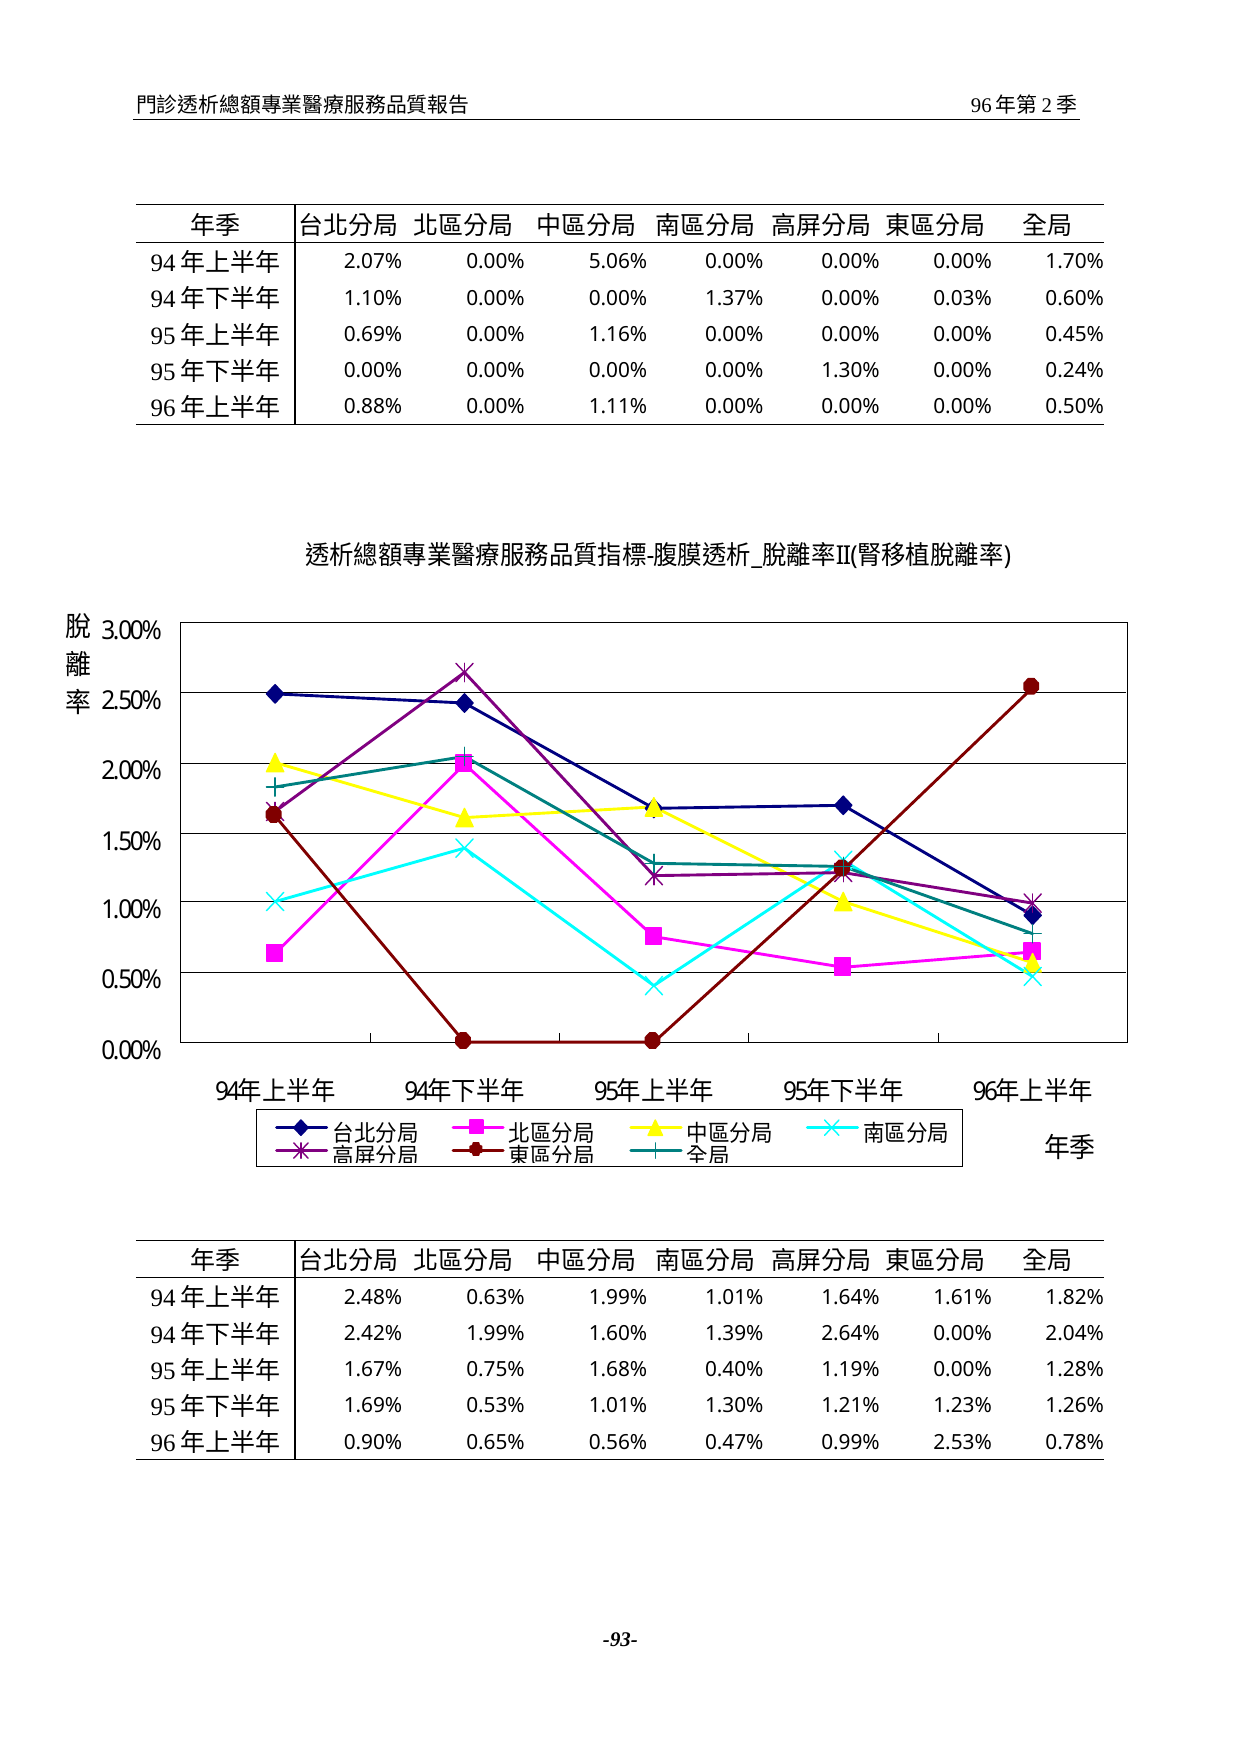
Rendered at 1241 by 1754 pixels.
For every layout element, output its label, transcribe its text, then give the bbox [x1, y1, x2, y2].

table_cell 1.99% [525, 1278, 647, 1314]
table_cell 94年下半年 [136, 1314, 294, 1350]
table_cell 1.11% [525, 388, 647, 424]
table_cell 0.65% [402, 1423, 524, 1459]
table_cell 1.23% [880, 1387, 992, 1423]
table_cell 0.00% [402, 388, 524, 424]
table_cell 0.53% [402, 1387, 524, 1423]
table_cell 0.00% [525, 279, 647, 315]
table_cell 0.88% [296, 388, 402, 424]
table_cell 0.03% [880, 279, 992, 315]
table_cell 0.47% [647, 1423, 763, 1459]
table_cell 0.75% [402, 1350, 524, 1387]
table_cell 95年下半年 [136, 351, 294, 388]
table_cell 1.68% [525, 1350, 647, 1387]
table_cell 94年下半年 [136, 279, 294, 315]
table_cell 0.63% [402, 1278, 524, 1314]
table_header 全局 [992, 1241, 1104, 1277]
table_cell 96年上半年 [136, 1423, 294, 1459]
table_cell 0.00% [880, 243, 992, 279]
table_cell 0.00% [763, 279, 879, 315]
table_header 北區分局 [402, 205, 524, 242]
table_cell 0.60% [992, 279, 1104, 315]
table_cell 0.00% [763, 315, 879, 351]
table_cell 1.60% [525, 1314, 647, 1350]
table_header 南區分局 [647, 205, 763, 242]
table_cell 95年上半年 [136, 315, 294, 351]
table_cell 0.00% [402, 351, 524, 388]
table_cell 1.01% [525, 1387, 647, 1423]
table_cell 2.64% [763, 1314, 879, 1350]
table_header 全局 [992, 205, 1104, 242]
table_header 高屏分局 [763, 205, 879, 242]
table_cell 1.70% [992, 243, 1104, 279]
table_cell 1.64% [763, 1278, 879, 1314]
table_cell 0.00% [525, 351, 647, 388]
table_header 東區分局 [880, 1241, 992, 1277]
table_cell 0.00% [402, 279, 524, 315]
table_cell 0.78% [992, 1423, 1104, 1459]
table_cell 1.82% [992, 1278, 1104, 1314]
table_cell 2.53% [880, 1423, 992, 1459]
table_cell 0.99% [763, 1423, 879, 1459]
table_cell 0.00% [402, 243, 524, 279]
table_cell 0.00% [647, 243, 763, 279]
table_cell 5.06% [525, 243, 647, 279]
table_header 中區分局 [525, 1241, 647, 1277]
table_cell 0.00% [296, 351, 402, 388]
table_cell 0.40% [647, 1350, 763, 1387]
table_cell 1.67% [296, 1350, 402, 1387]
table_cell 2.04% [992, 1314, 1104, 1350]
table_cell 0.69% [296, 315, 402, 351]
table_header 中區分局 [525, 205, 647, 242]
table_cell 0.00% [880, 1350, 992, 1387]
table_cell 0.45% [992, 315, 1104, 351]
table_cell 1.19% [763, 1350, 879, 1387]
table_header 北區分局 [402, 1241, 524, 1277]
table_cell 0.56% [525, 1423, 647, 1459]
table_cell 2.48% [296, 1278, 402, 1314]
table_header 高屏分局 [763, 1241, 879, 1277]
table_cell 0.00% [763, 243, 879, 279]
table_header 台北分局 [296, 1241, 402, 1277]
table_cell 0.00% [647, 351, 763, 388]
table_cell 0.50% [992, 388, 1104, 424]
table_cell 0.00% [880, 1314, 992, 1350]
table_cell 96年上半年 [136, 388, 294, 424]
table_header 年季 [136, 1241, 294, 1277]
table_cell 1.39% [647, 1314, 763, 1350]
table_cell 0.90% [296, 1423, 402, 1459]
table_cell 1.10% [296, 279, 402, 315]
table_cell 94年上半年 [136, 1278, 294, 1314]
table_cell 1.28% [992, 1350, 1104, 1387]
table_cell 2.07% [296, 243, 402, 279]
table_cell 1.26% [992, 1387, 1104, 1423]
table_cell 0.00% [647, 388, 763, 424]
table_cell 0.00% [880, 351, 992, 388]
table_header 台北分局 [296, 205, 402, 242]
table_cell 95年上半年 [136, 1350, 294, 1387]
table_cell 1.21% [763, 1387, 879, 1423]
table_cell 0.24% [992, 351, 1104, 388]
table_cell 0.00% [880, 388, 992, 424]
table_cell 1.16% [525, 315, 647, 351]
table_cell 0.00% [880, 315, 992, 351]
table_cell 1.61% [880, 1278, 992, 1314]
table_cell 95年下半年 [136, 1387, 294, 1423]
table_cell 1.69% [296, 1387, 402, 1423]
table_header 東區分局 [880, 205, 992, 242]
table_cell 1.30% [647, 1387, 763, 1423]
table_cell 1.99% [402, 1314, 524, 1350]
table_cell 2.42% [296, 1314, 402, 1350]
table_header 年季 [136, 205, 294, 242]
table_header 南區分局 [647, 1241, 763, 1277]
table_cell 0.00% [402, 315, 524, 351]
table_cell 0.00% [647, 315, 763, 351]
table_cell 94年上半年 [136, 243, 294, 279]
table_cell 1.30% [763, 351, 879, 388]
table_cell 1.37% [647, 279, 763, 315]
table_cell 0.00% [763, 388, 879, 424]
table_cell 1.01% [647, 1278, 763, 1314]
